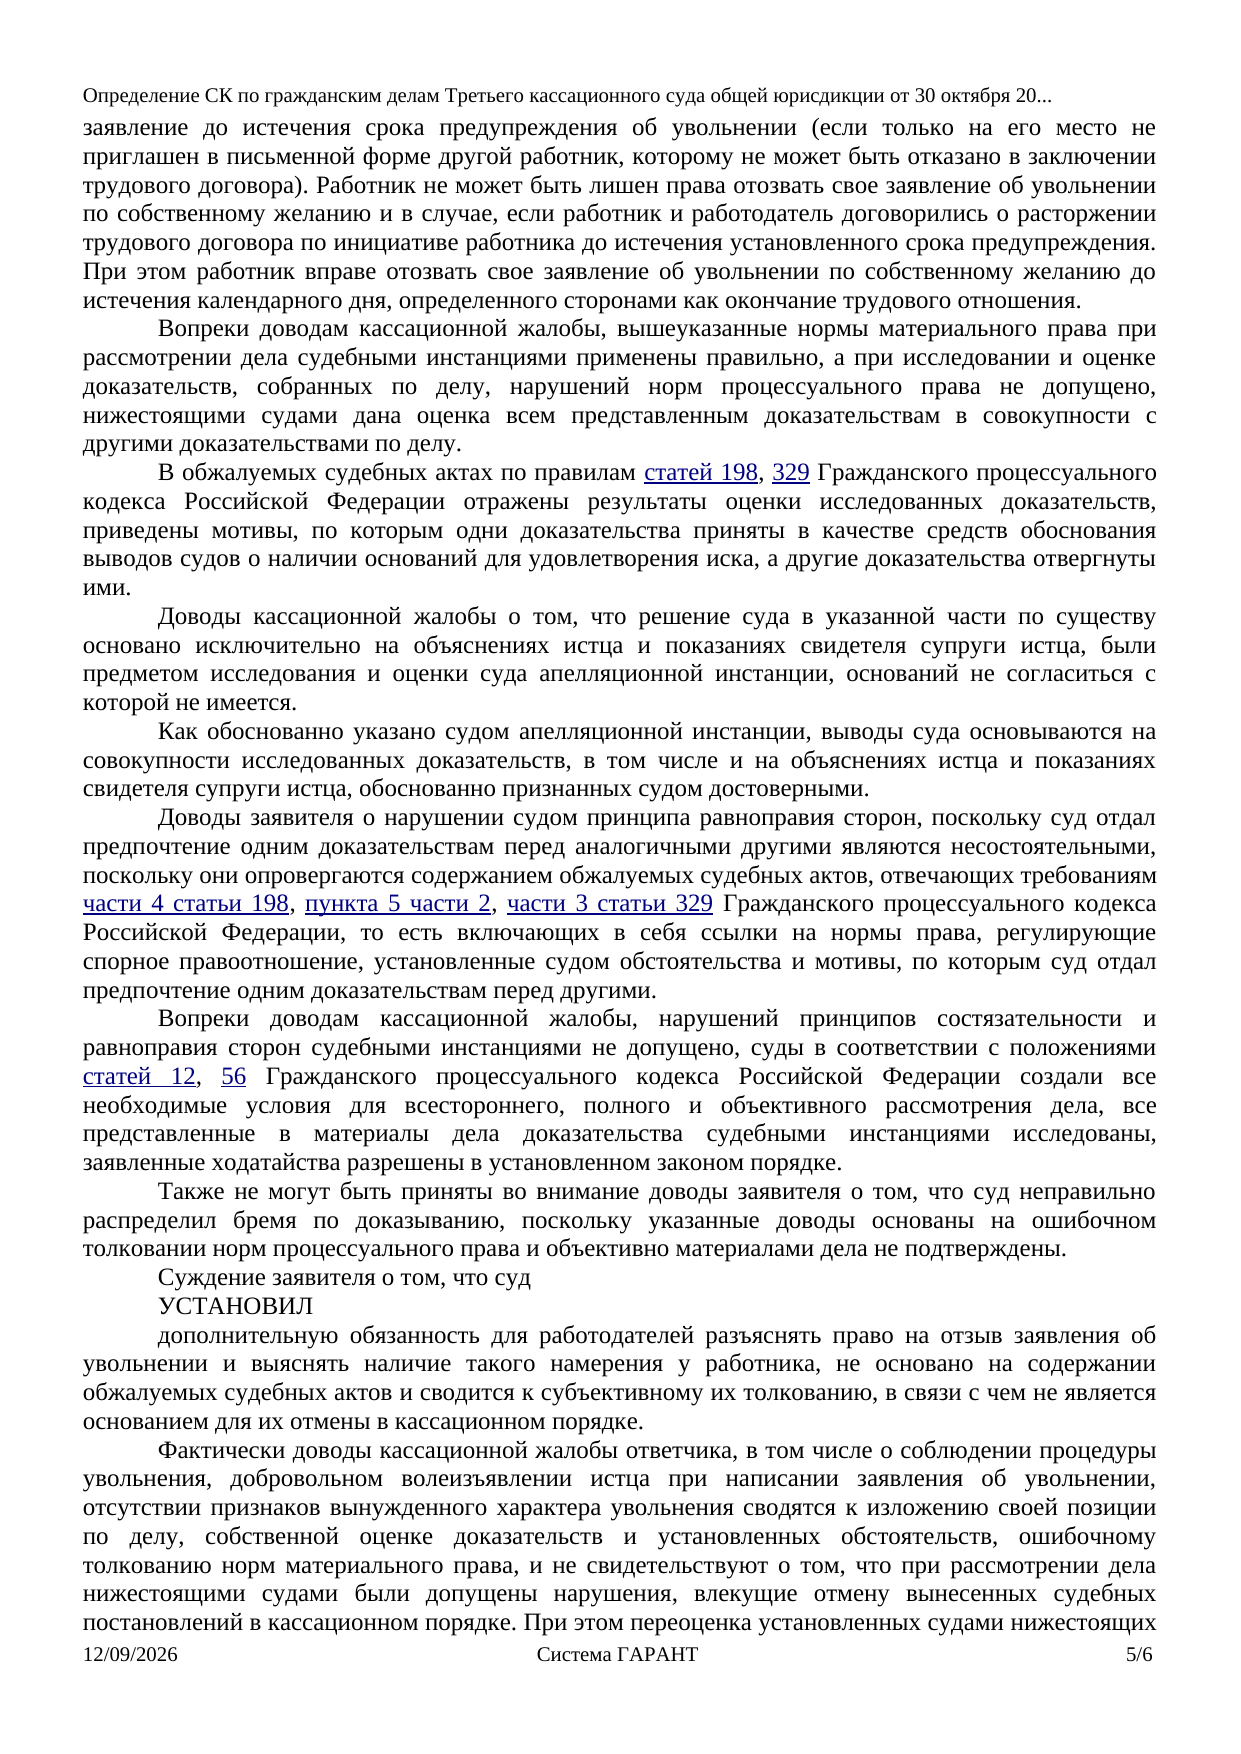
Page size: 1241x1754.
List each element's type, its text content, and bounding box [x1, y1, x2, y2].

text дополнительную обязанность для работодателей разъяснять право на отзыв заявления об увольнении и выяснять наличие такого намерения у работника, не основано на содержании обжалуемых судебных актов и сводится к субъективному их толкованию, в связи с чем не является основанием для их отмены в кассационном порядке. [83, 1320, 1157, 1435]
text Суждение заявителя о том, что суд [83, 1262, 1157, 1291]
text Доводы кассационной жалобы о том, что решение суда в указанной части по существу основано исключительно на объяснениях истца и показаниях свидетеля супруги истца, были предметом исследования и оценки суда апелляционной инстанции, оснований не согласиться с которой не имеется. [83, 601, 1157, 716]
text Как обоснованно указано судом апелляционной инстанции, выводы суда основываются на совокупности исследованных доказательств, в том числе и на объяснениях истца и показаниях свидетеля супруги истца, обоснованно признанных судом достоверными. [83, 716, 1157, 802]
text Вопреки доводам кассационной жалобы, вышеуказанные нормы материального права при рассмотрении дела судебными инстанциями применены правильно, а при исследовании и оценке доказательств, собранных по делу, нарушений норм процессуального права не допущено, нижестоящими судами дана оценка всем представленным доказательствам в совокупности с другими доказательствами по делу. [83, 313, 1157, 457]
text заявление до истечения срока предупреждения об увольнении (если только на его место не приглашен в письменной форме другой работник, которому не может быть отказано в заключении трудового договора). Работник не может быть лишен права отозвать свое заявление об увольнении по собственному желанию и в случае, если работник и работодатель договорились о расторжении трудового договора по инициативе работника до истечения установленного срока предупреждения. При этом работник вправе отозвать свое заявление об увольнении по собственному желанию до истечения календарного дня, определенного сторонами как окончание трудового отношения. [83, 112, 1157, 313]
text Также не могут быть приняты во внимание доводы заявителя о том, что суд неправильно распределил бремя по доказыванию, поскольку указанные доводы основаны на ошибочном толковании норм процессуального права и объективно материалами дела не подтверждены. [83, 1176, 1157, 1262]
text Фактически доводы кассационной жалобы ответчика, в том числе о соблюдении процедуры увольнения, добровольном волеизъявлении истца при написании заявления об увольнении, отсутствии признаков вынужденного характера увольнения сводятся к изложению своей позиции по делу, собственной оценке доказательств и установленных обстоятельств, ошибочному толкованию норм материального права, и не свидетельствуют о том, что при рассмотрении дела нижестоящими судами были допущены нарушения, влекущие отмену вынесенных судебных постановлений в кассационном порядке. При этом переоценка установленных судами нижестоящих [83, 1435, 1157, 1636]
text УСТАНОВИЛ [83, 1291, 1157, 1320]
text В обжалуемых судебных актах по правилам статей 198, 329 Гражданского процессуального кодекса Российской Федерации отражены результаты оценки исследованных доказательств, приведены мотивы, по которым одни доказательства приняты в качестве средств обоснования выводов судов о наличии оснований для удовлетворения иска, а другие доказательства отвергнуты ими. [83, 457, 1157, 601]
text Вопреки доводам кассационной жалобы, нарушений принципов состязательности и равноправия сторон судебными инстанциями не допущено, суды в соответствии с положениями статей 12, 56 Гражданского процессуального кодекса Российской Федерации создали все необходимые условия для всестороннего, полного и объективного рассмотрения дела, все представленные в материалы дела доказательства судебными инстанциями исследованы, заявленные ходатайства разрешены в установленном законом порядке. [83, 1003, 1157, 1176]
text Доводы заявителя о нарушении судом принципа равноправия сторон, поскольку суд отдал предпочтение одним доказательствам перед аналогичными другими являются несостоятельными, поскольку они опровергаются содержанием обжалуемых судебных актов, отвечающих требованиям части 4 статьи 198, пункта 5 части 2, части 3 статьи 329 Гражданского процессуального кодекса Российской Федерации, то есть включающих в себя ссылки на нормы права, регулирующие спорное правоотношение, установленные судом обстоятельства и мотивы, по которым суд отдал предпочтение одним доказательствам перед другими. [83, 802, 1157, 1003]
